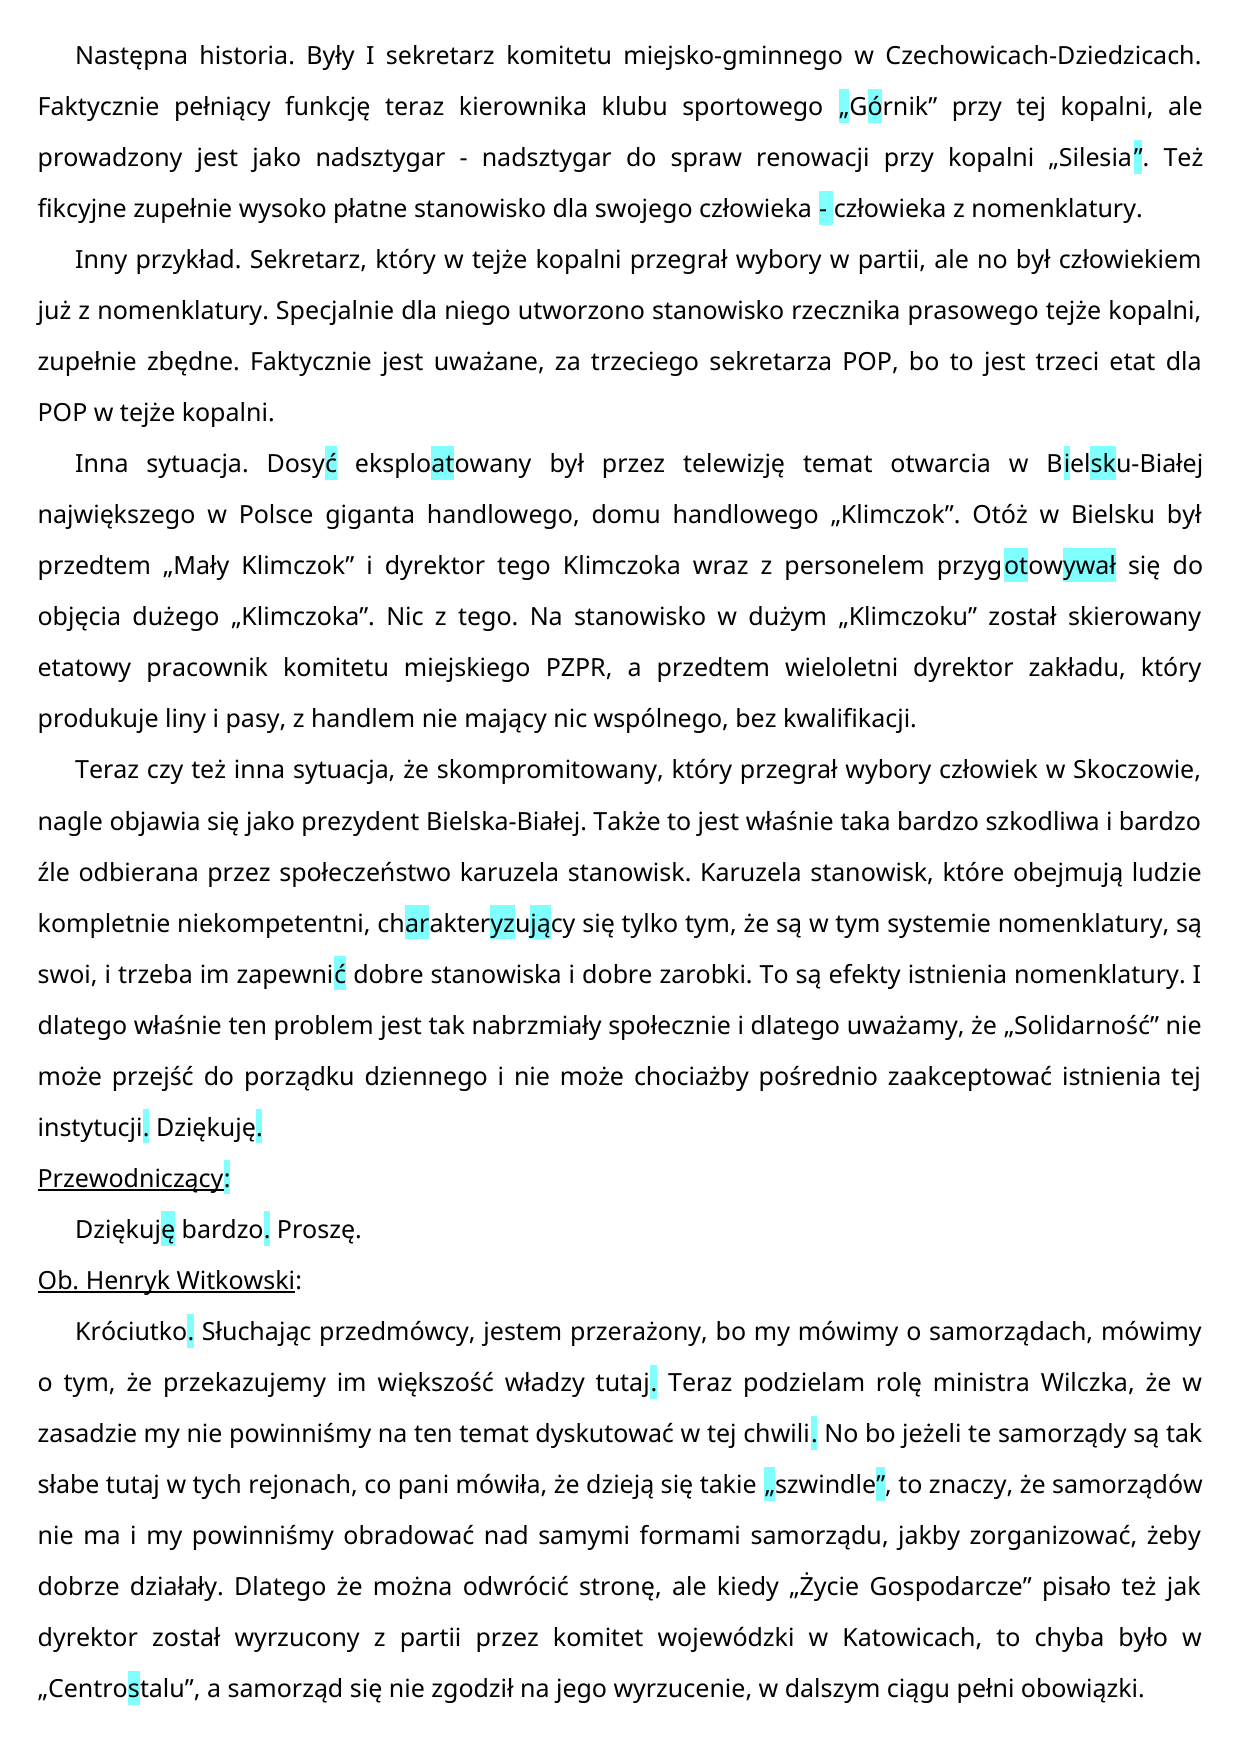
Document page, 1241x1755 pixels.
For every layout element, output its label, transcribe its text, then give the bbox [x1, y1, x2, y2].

text Teraz czy też inna sytuacja, że skompromitowany, który przegrał wybory człowiek w Skoczowie, nagle objawia się jako prezydent Bielska-Białej. Także to jest właśnie taka bardzo szkodliwa i bardzo źle odbierana przez społeczeństwo karuzela stanowisk. Karuzela stanowisk, które obejmują ludzie kompletnie niekompetentni, charakteryzujący się tylko tym, że są w tym systemie nomenklatury, są swoi, i trzeba im zapewnić dobre stanowiska i dobre zarobki. To są efekty istnienia nomenklatury. I dlatego właśnie ten problem jest tak nabrzmiały społecznie i dlatego uważamy, że „Solidarność” nie może przejść do porządku dziennego i nie może chociażby pośrednio zaakceptować istnienia tej instytucji. Dziękuję. [37, 752, 1203, 1143]
text Inna sytuacja. Dosyć eksploatowany był przez telewizję temat otwarcia w Bielsku-Białej największego w Polsce giganta handlowego, domu handlowego „Klimczok”. Otóż w Bielsku był przedtem „Mały Klimczok” i dyrektor tego Klimczoka wraz z personelem przygotowywał się do objęcia dużego „Klimczoka”. Nic z tego. Na stanowisko w dużym „Klimczoku” został skierowany etatowy pracownik komitetu miejskiego PZPR, a przedtem wieloletni dyrektor zakładu, który produkuje liny i pasy, z handlem nie mający nic wspólnego, bez kwalifikacji. [37, 446, 1203, 735]
text Króciutko. Słuchając przedmówcy, jestem przerażony, bo my mówimy o samorządach, mówimy o tym, że przekazujemy im większość władzy tutaj. Teraz podzielam rolę ministra Wilczka, że w zasadzie my nie powinniśmy na ten temat dyskutować w tej chwili. No bo jeżeli te samorządy są tak słabe tutaj w tych rejonach, co pani mówiła, że dzieją się takie „szwindle”, to znaczy, że samorządów nie ma i my powinniśmy obradować nad samymi formami samorządu, jakby zorganizować, żeby dobrze działały. Dlatego że można odwrócić stronę, ale kiedy „Życie Gospodarcze” pisało też jak dyrektor został wyrzucony z partii przez komitet wojewódzki w Katowicach, to chyba było w „Centrostalu”, a samorząd się nie zgodził na jego wyrzucenie, w dalszym ciągu pełni obowiązki. [37, 1313, 1203, 1705]
text Inny przykład. Sekretarz, który w tejże kopalni przegrał wybory w partii, ale no był człowiekiem już z nomenklatury. Specjalnie dla niego utworzono stanowisko rzecznika prasowego tejże kopalni, zupełnie zbędne. Faktycznie jest uważane, za trzeciego sekretarza POP, bo to jest trzeci etat dla POP w tejże kopalni. [37, 242, 1203, 429]
text Ob. Henryk Witkowski: [37, 1262, 1203, 1297]
text Następna historia. Były I sekretarz komitetu miejsko-gminnego w Czechowicach-Dziedzicach. Faktycznie pełniący funkcję teraz kierownika klubu sportowego „Górnik” przy tej kopalni, ale prowadzony jest jako nadsztygar - nadsztygar do spraw renowacji przy kopalni „Silesia”. Też fikcyjne zupełnie wysoko płatne stanowisko dla swojego człowieka - człowieka z nomenklatury. [37, 37, 1203, 225]
text Dziękuję bardzo. Proszę. [37, 1211, 1203, 1246]
text Przewodniczący: [37, 1160, 1203, 1194]
